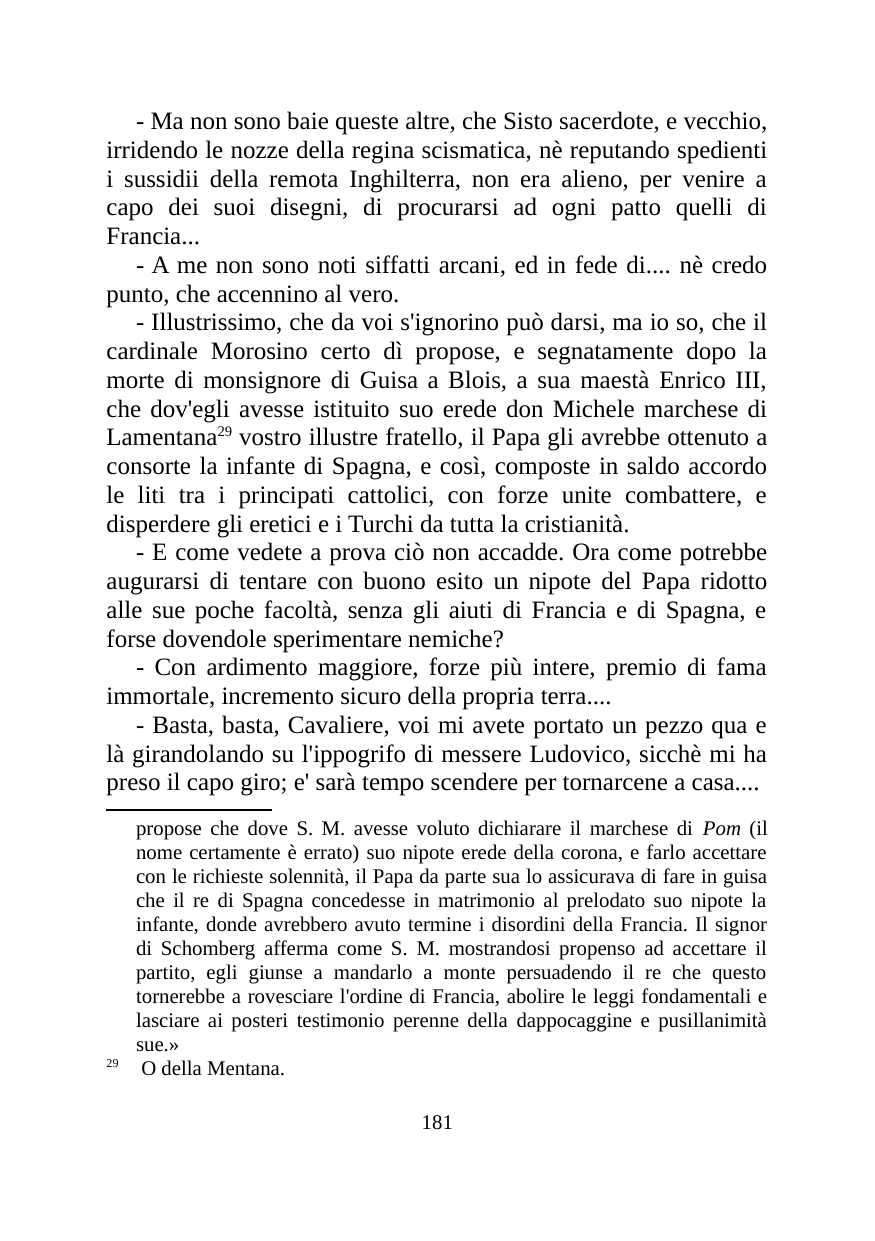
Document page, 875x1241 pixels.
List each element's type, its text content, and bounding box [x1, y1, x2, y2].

text - E come vedete a prova ciò non accadde. Ora come potrebbe augurarsi di tentare con buono esito un nipote del Papa ridotto alle sue poche facoltà, senza gli aiuti di Francia e di Spagna, e forse dovendole sperimentare nemiche? [106, 537, 768, 652]
text O della Mentana. [106, 1056, 768, 1080]
text - Basta, basta, Cavaliere, voi mi avete portato un pezzo qua e là girandolando su l'ippogrifo di messere Ludovico, sicchè mi ha preso il capo giro; e' sarà tempo scendere per tornarcene a casa.... [106, 710, 768, 796]
text - Ma non sono baie queste altre, che Sisto sacerdote, e vecchio, irridendo le nozze della regina scismatica, nè reputando spedienti i sussidii della remota Inghilterra, non era alieno, per venire a capo dei suoi disegni, di procurarsi ad ogni patto quelli di Francia... [106, 106, 768, 250]
text - Illustrissimo, che da voi s'ignorino può darsi, ma io so, che il cardinale Morosino certo dì propose, e segnatamente dopo la morte di monsignore di Guisa a Blois, a sua maestà Enrico III, che dov'egli avesse istituito suo erede don Michele marchese di Lamentana vostro illustre fratello, il Papa gli avrebbe ottenuto a consorte la infante di Spagna, e così, composte in saldo accordo le liti tra i principati cattolici, con forze unite combattere, e disperdere gli eretici e i Turchi da tutta la cristianità. [106, 307, 768, 537]
text - A me non sono noti siffatti arcani, ed in fede di.... nè credo punto, che accennino al vero. [106, 250, 768, 307]
text - Con ardimento maggiore, forze più intere, premio di fama immortale, incremento sicuro della propria terra.... [106, 652, 768, 710]
text propose che dove S. M. avesse voluto dichiarare il marchese di Pom (il nome certamente è errato) suo nipote erede della corona, e farlo accettare con le richieste solennità, il Papa da parte sua lo assicurava di fare in guisa che il re di Spagna concedesse in matrimonio al prelodato suo nipote la infante, donde avrebbero avuto termine i disordini della Francia. Il signor di Schomberg afferma come S. M. mostrandosi propenso ad accettare il partito, egli giunse a mandarlo a monte persuadendo il re che questo tornerebbe a rovesciare l'ordine di Francia, abolire le leggi fondamentali e lasciare ai posteri testimonio perenne della dappocaggine e pusillanimità sue.» [106, 816, 768, 1056]
